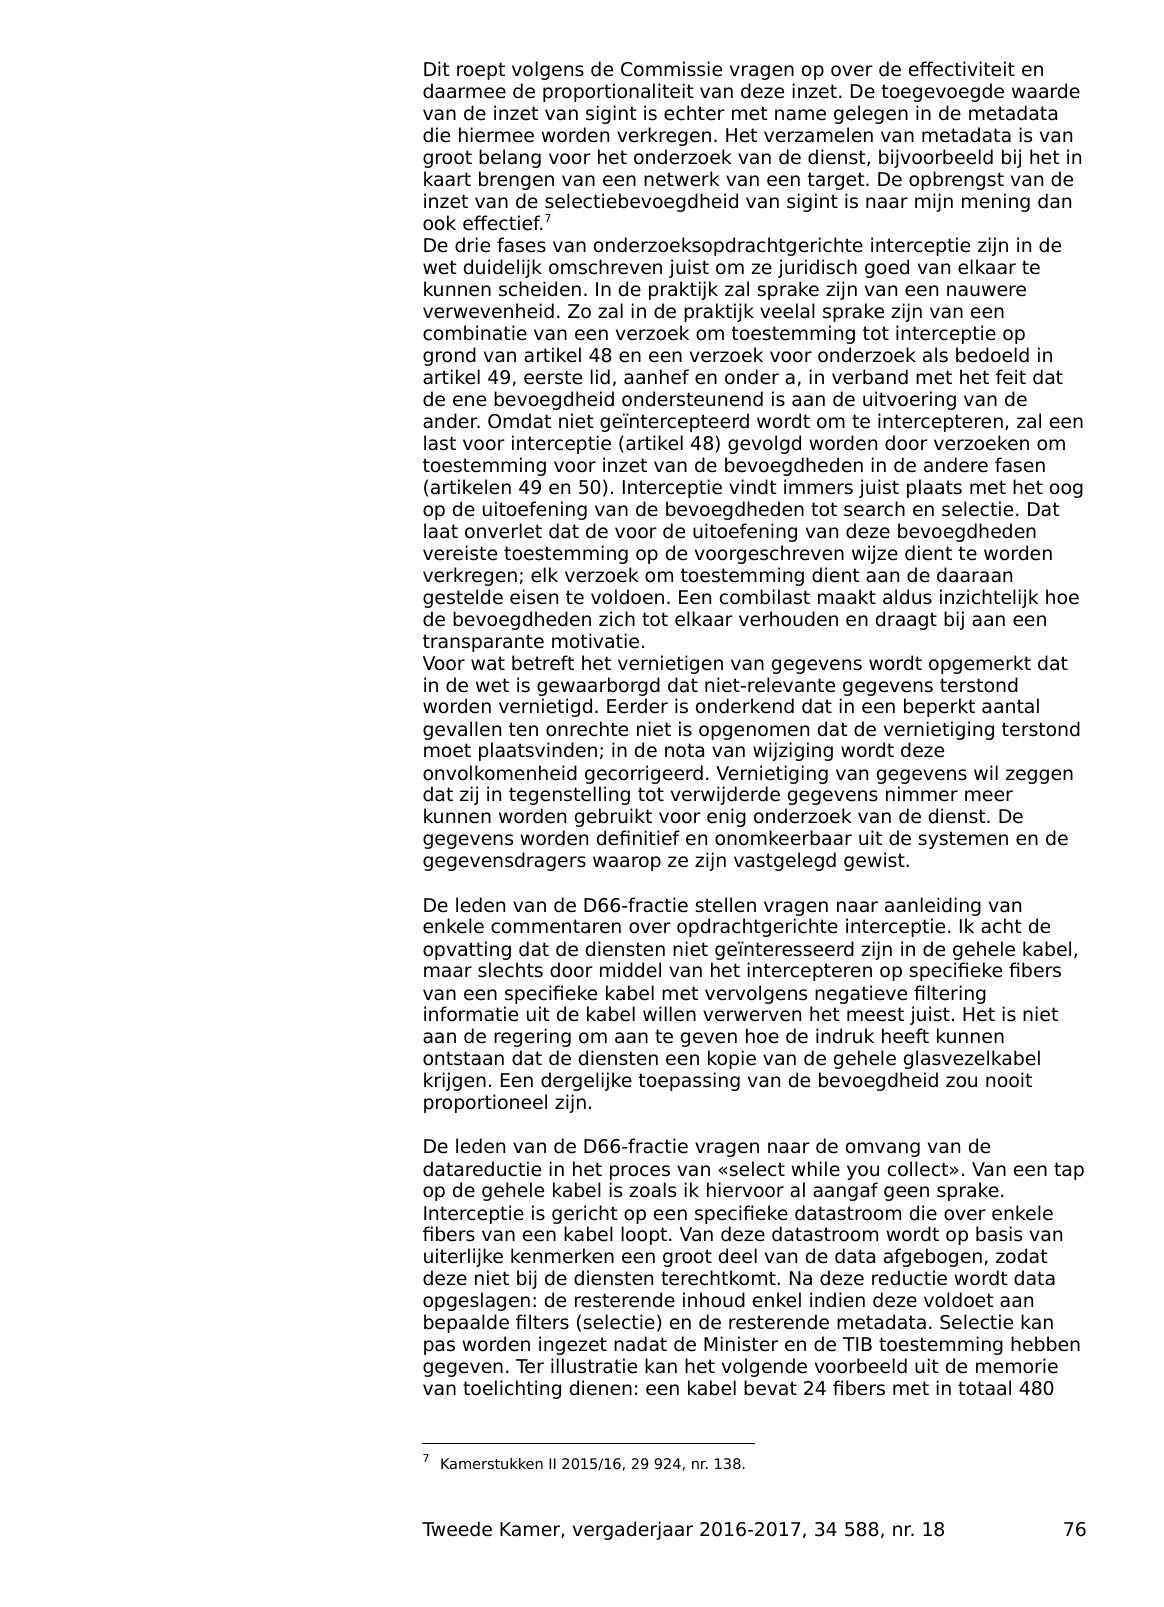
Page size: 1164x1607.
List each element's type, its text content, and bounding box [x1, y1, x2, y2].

text Kamerstukken II 2015/16, 29 924, nr. 138. [422, 1452, 1087, 1474]
text De leden van de D66-fractie vragen naar de omvang van de datareductie in het proces van «select while you collect». Van een tap op de gehele kabel is zoals ik hiervoor al aangaf geen sprake. Interceptie is gericht op een specifieke datastroom die over enkele fibers van een kabel loopt. Van deze datastroom wordt op basis van uiterlijke kenmerken een groot deel van de data afgebogen, zodat deze niet bij de diensten terechtkomt. Na deze reductie wordt data opgeslagen: de resterende inhoud enkel indien deze voldoet aan bepaalde filters (selectie) en de resterende metadata. Selectie kan pas worden ingezet nadat de Minister en de TIB toestemming hebben gegeven. Ter illustratie kan het volgende voorbeeld uit de memorie van toelichting dienen: een kabel bevat 24 fibers met in totaal 480 [422, 1136, 1087, 1400]
text De drie fases van onderzoeksopdrachtgerichte interceptie zijn in de wet duidelijk omschreven juist om ze juridisch goed van elkaar te kunnen scheiden. In de praktijk zal sprake zijn van een nauwere verwevenheid. Zo zal in de praktijk veelal sprake zijn van een combinatie van een verzoek om toestemming tot interceptie op grond van artikel 48 en een verzoek voor onderzoek als bedoeld in artikel 49, eerste lid, aanhef en onder a, in verband met het feit dat de ene bevoegdheid ondersteunend is aan de uitvoering van de ander. Omdat niet geïntercepteerd wordt om te intercepteren, zal een last voor interceptie (artikel 48) gevolgd worden door verzoeken om toestemming voor inzet van de bevoegdheden in de andere fasen (artikelen 49 en 50). Interceptie vindt immers juist plaats met het oog op de uitoefening van de bevoegdheden tot search en selectie. Dat laat onverlet dat de voor de uitoefening van deze bevoegdheden vereiste toestemming op de voorgeschreven wijze dient te worden verkregen; elk verzoek om toestemming dient aan de daaraan gestelde eisen te voldoen. Een combilast maakt aldus inzichtelijk hoe de bevoegdheden zich tot elkaar verhouden en draagt bij aan een transparante motivatie. [422, 235, 1087, 652]
text De leden van de D66-fractie stellen vragen naar aanleiding van enkele commentaren over opdrachtgerichte interceptie. Ik acht de opvatting dat de diensten niet geïnteresseerd zijn in de gehele kabel, maar slechts door middel van het intercepteren op specifieke fibers van een specifieke kabel met vervolgens negatieve filtering informatie uit de kabel willen verwerven het meest juist. Het is niet aan de regering om aan te geven hoe de indruk heeft kunnen ontstaan dat de diensten een kopie van de gehele glasvezelkabel krijgen. Een dergelijke toepassing van de bevoegdheid zou nooit proportioneel zijn. [422, 894, 1087, 1114]
text Voor wat betreft het vernietigen van gegevens wordt opgemerkt dat in de wet is gewaarborgd dat niet-relevante gegevens terstond worden vernietigd. Eerder is onderkend dat in een beperkt aantal gevallen ten onrechte niet is opgenomen dat de vernietiging terstond moet plaatsvinden; in de nota van wijziging wordt deze onvolkomenheid gecorrigeerd. Vernietiging van gegevens wil zeggen dat zij in tegenstelling tot verwijderde gegevens nimmer meer kunnen worden gebruikt voor enig onderzoek van de dienst. De gegevens worden definitief en onomkeerbaar uit de systemen en de gegevensdragers waarop ze zijn vastgelegd gewist. [422, 652, 1087, 872]
text Dit roept volgens de Commissie vragen op over de effectiviteit en daarmee de proportionaliteit van deze inzet. De toegevoegde waarde van de inzet van sigint is echter met name gelegen in de metadata die hiermee worden verkregen. Het verzamelen van metadata is van groot belang voor het onderzoek van de dienst, bijvoorbeeld bij het in kaart brengen van een netwerk van een target. De opbrengst van de inzet van de selectiebevoegdheid van sigint is naar mijn mening dan ook effectief. [422, 59, 1087, 235]
